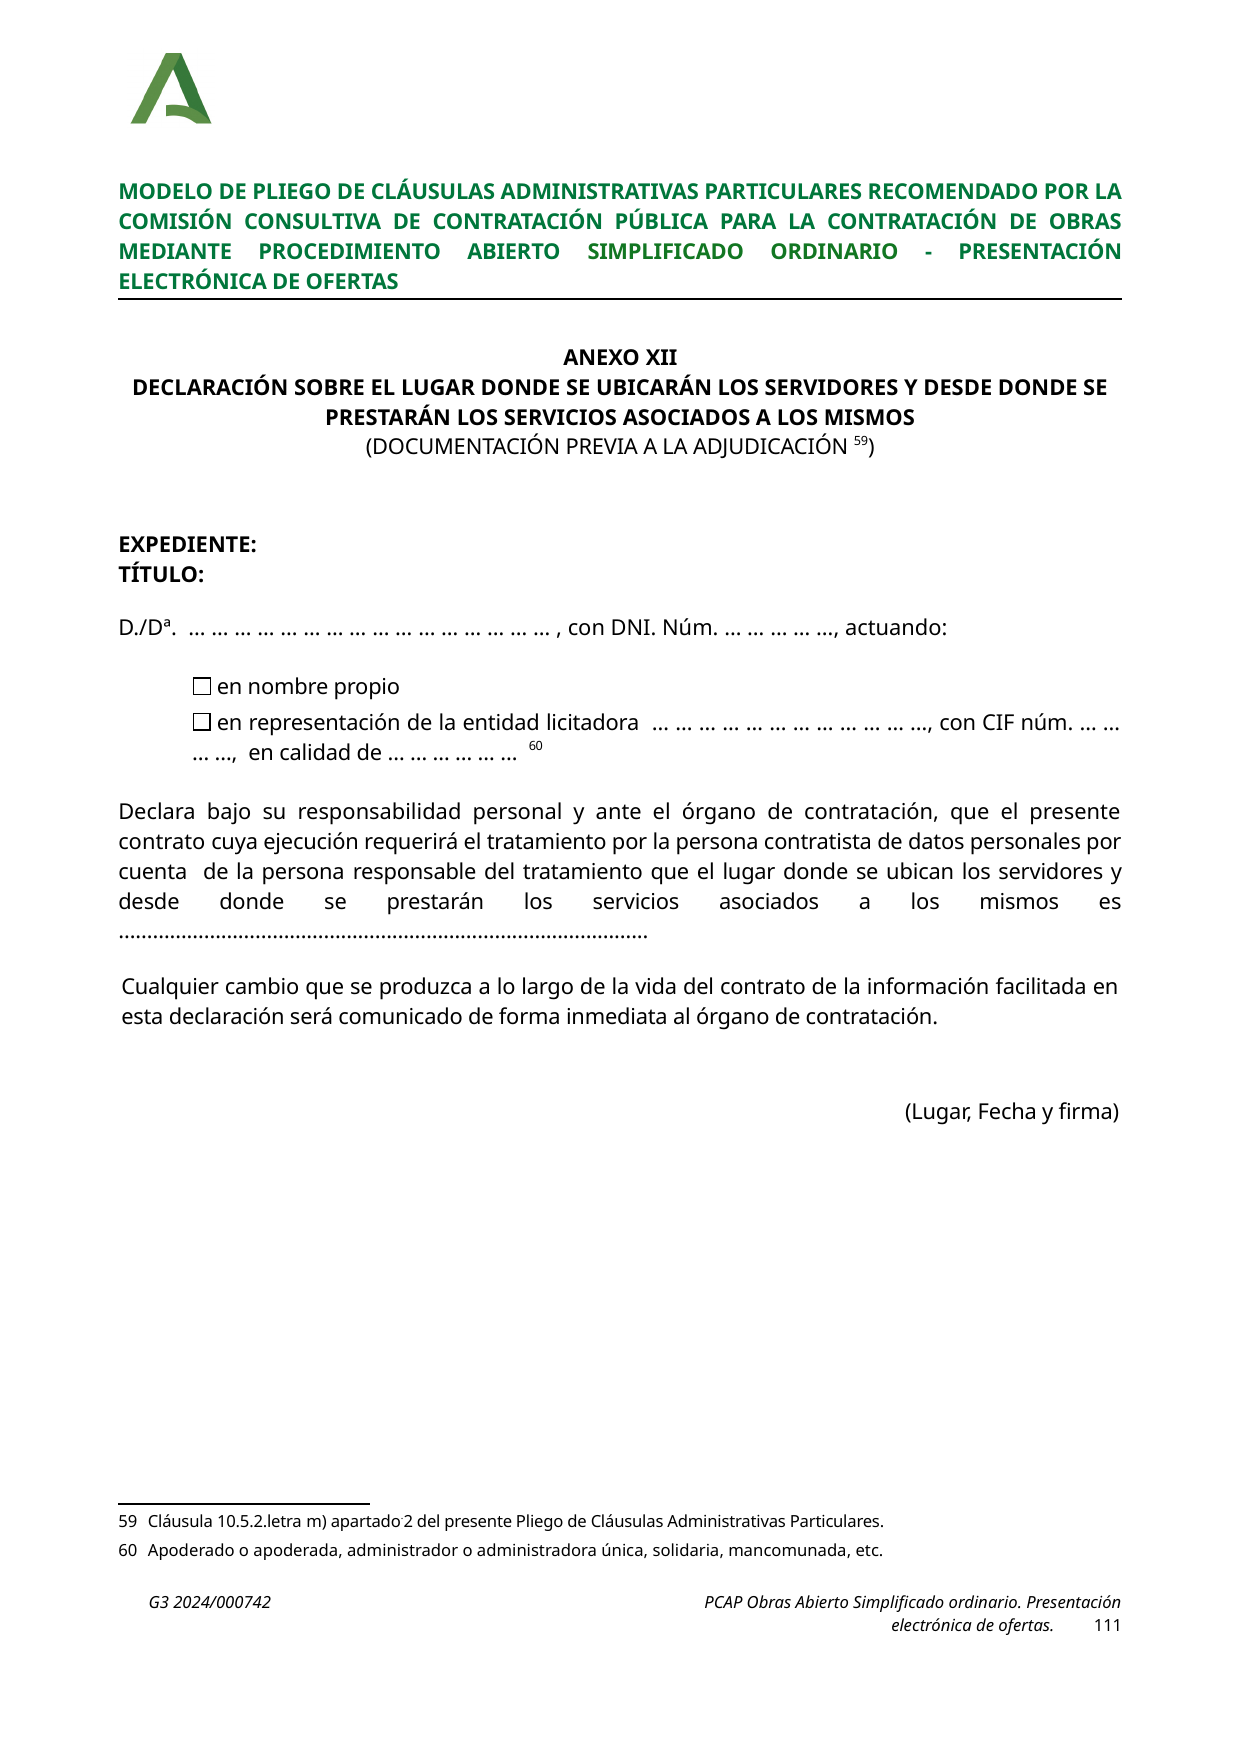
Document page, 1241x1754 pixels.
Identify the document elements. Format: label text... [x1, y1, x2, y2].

text Cualquier cambio que se produzca a lo largo de la vida del contrato de la información facilitada en esta declaración será comunicado de forma inmediata al órgano de contratación. [118, 971, 1122, 1031]
text D./Dª. … … … … … … … … … … … … … … … … , con DNI. Núm. … … … … …, actuando: [118, 612, 1122, 641]
text Declara bajo su responsabilidad personal y ante el órgano de contratación, que el presente contrato cuya ejecución requerirá el tratamiento por la persona contratista de datos personales por cuenta de la persona responsable del tratamiento que el lugar donde se ubican los servidores y desde donde se prestarán los servicios asociados a los mismos es ………………………………………………………………………………... [118, 796, 1122, 945]
text DECLARACIÓN SOBRE EL LUGAR DONDE SE UBICARÁN LOS SERVIDORES Y DESDE DONDE SE PRESTARÁN LOS SERVICIOS ASOCIADOS A LOS MISMOS [118, 372, 1122, 431]
text en nombre propio [192, 671, 1122, 701]
text Apoderado o apoderada, administrador o administradora única, solidaria, mancomunada, etc. [118, 1538, 1122, 1561]
text ANEXO XII [118, 342, 1122, 372]
text TÍTULO: [118, 559, 1122, 589]
text (Lugar, Fecha y firma) [118, 1093, 1122, 1126]
text en representación de la entidad licitadora … … … … … … … … … … … …, con CIF núm. … … … …, en calidad de … … … … … … [192, 707, 1122, 767]
text EXPEDIENTE: [118, 529, 1122, 559]
text MODELO DE PLIEGO DE CLÁUSULAS ADMINISTRATIVAS PARTICULARES RECOMENDADO POR LA COMISIÓN CONSULTIVA DE CONTRATACIÓN PÚBLICA PARA LA CONTRATACIÓN DE OBRAS MEDIANTE PROCEDIMIENTO ABIERTO SIMPLIFICADO ORDINARIO - PRESENTACIÓN ELECTRÓNICA DE OFERTAS [118, 176, 1122, 298]
picture [127, 48, 216, 128]
text (DOCUMENTACIÓN PREVIA A LA ADJUDICACIÓN ) [118, 431, 1122, 461]
text Cláusula 10.5.2.letra m) apartado.2 del presente Pliego de Cláusulas Administrativas Particulares. [118, 1509, 1122, 1532]
